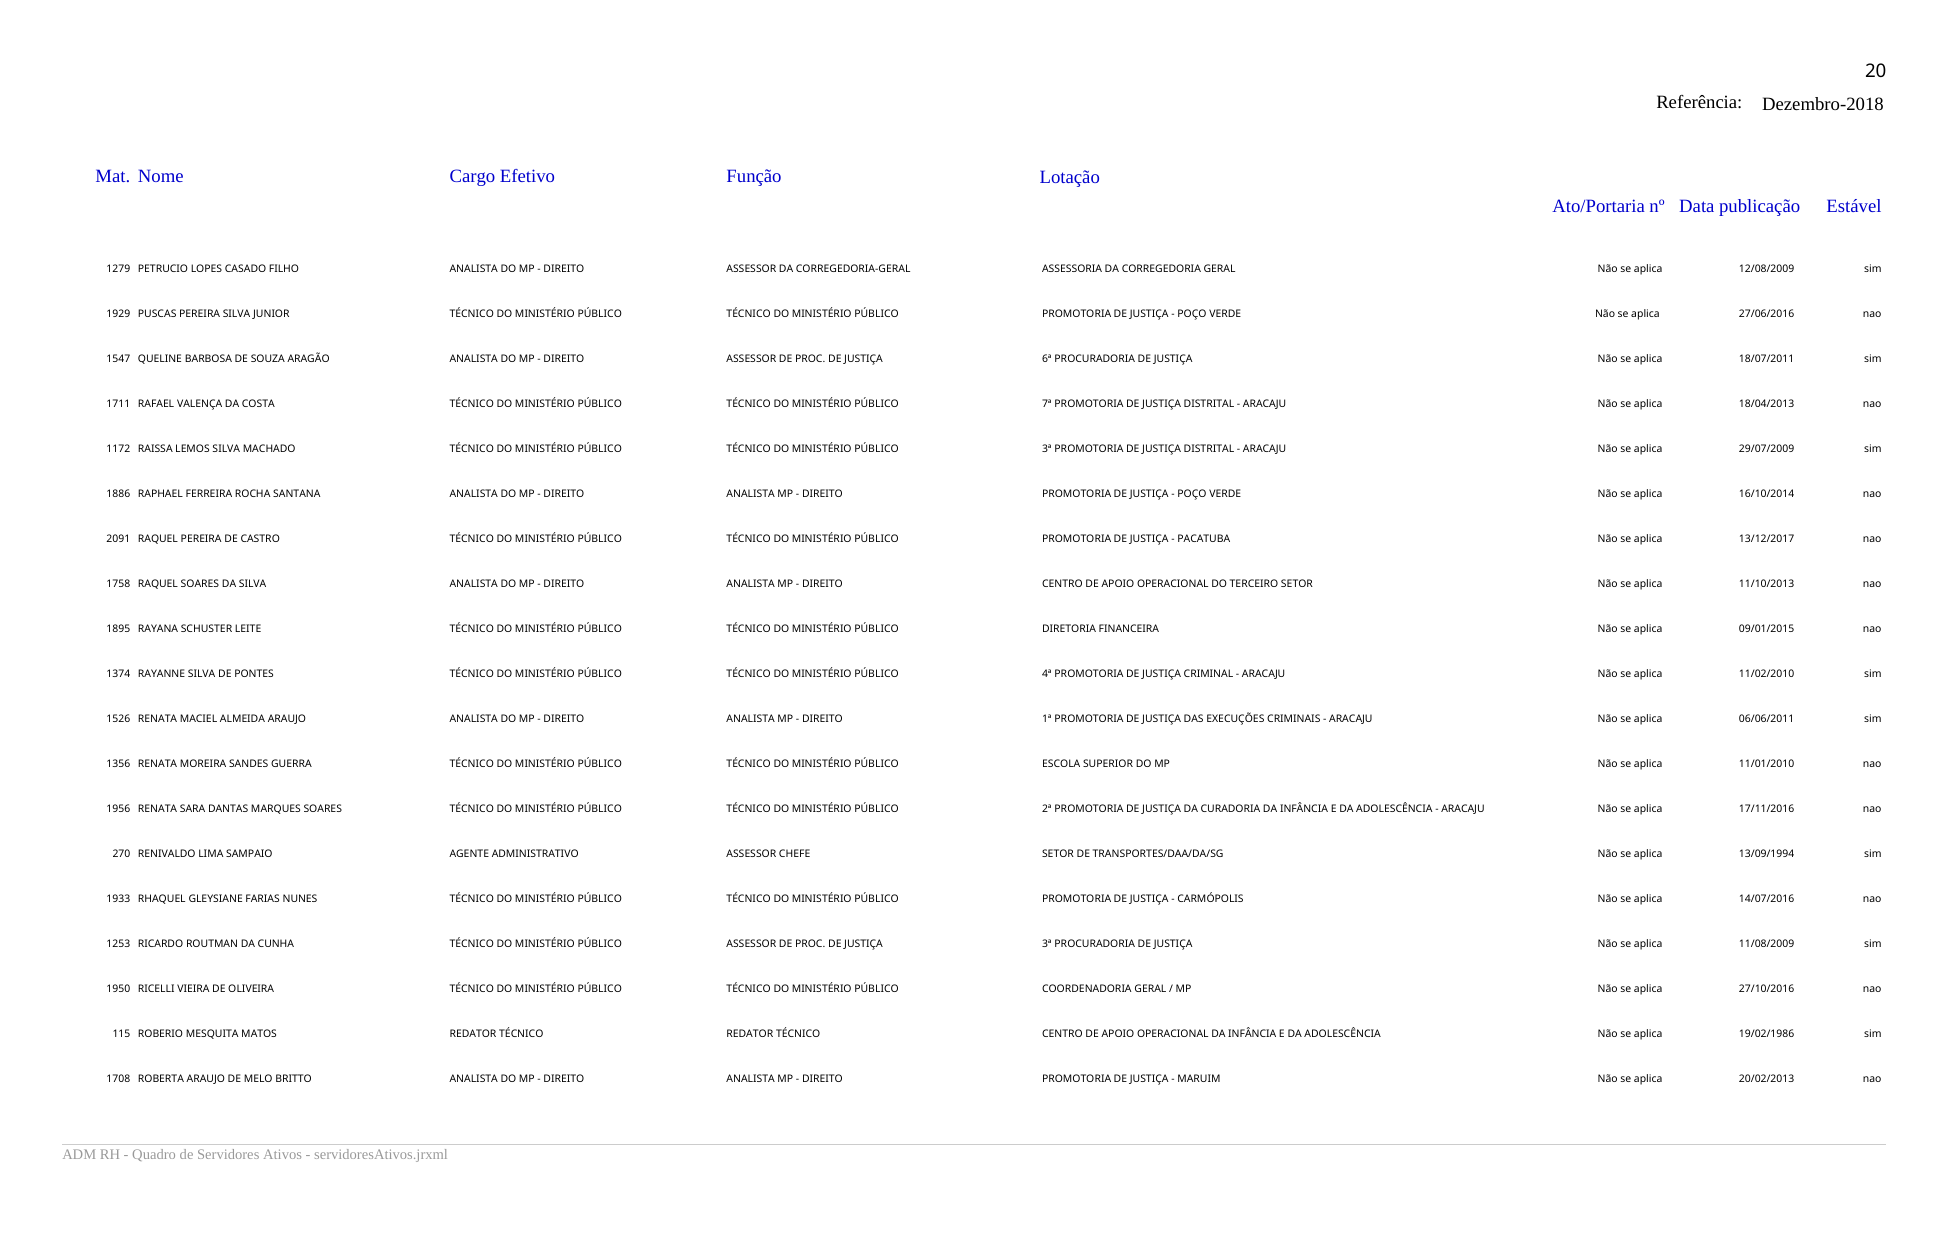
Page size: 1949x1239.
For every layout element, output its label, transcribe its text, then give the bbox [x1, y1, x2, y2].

table_cell RAQUEL PEREIRA DE CASTRO [138, 531, 443, 576]
table_cell [1794, 846, 1803, 891]
table_cell [443, 306, 449, 351]
table_header [1665, 165, 1800, 195]
table_cell [1538, 441, 1547, 486]
table_cell TÉCNICO DO MINISTÉRIO PÚBLICO [449, 396, 723, 441]
table_cell Ato/Portaria nº [1529, 195, 1664, 225]
table_cell 18/04/2013 [1662, 396, 1794, 441]
table_cell [0, 123, 1948, 163]
table_cell [1794, 261, 1803, 306]
table_cell [130, 486, 138, 531]
table_cell [0, 85, 1948, 91]
table_cell [443, 531, 449, 576]
table_cell REDATOR TÉCNICO [726, 1026, 1030, 1071]
table_cell [1794, 891, 1803, 936]
table_cell [443, 1026, 449, 1071]
table_cell RHAQUEL GLEYSIANE FARIAS NUNES [138, 891, 443, 936]
table_cell [0, 261, 68, 306]
table_cell [1538, 1026, 1547, 1071]
table_cell PROMOTORIA DE JUSTIÇA - CARMÓPOLIS [1042, 891, 1538, 936]
table_cell Dezembro-2018 [1756, 93, 1884, 121]
table_cell Não se aplica [1547, 711, 1662, 756]
table_cell [1030, 531, 1042, 576]
table_cell [1538, 891, 1547, 936]
table_cell TÉCNICO DO MINISTÉRIO PÚBLICO [449, 801, 723, 846]
table_cell nao [1803, 756, 1881, 801]
table_cell 17/11/2016 [1662, 801, 1794, 846]
table_cell [1881, 441, 1948, 486]
table_cell [1030, 576, 1042, 621]
table_cell [684, 166, 726, 195]
table_cell [130, 1071, 138, 1116]
table_cell [130, 441, 138, 486]
table_cell 06/06/2011 [1662, 711, 1794, 756]
table_cell RICELLI VIEIRA DE OLIVEIRA [138, 981, 443, 1026]
table_cell 115 [68, 1026, 130, 1071]
table_cell ADM RH - Quadro de Servidores Ativos - servidoresAtivos.jrxml [62, 1145, 1886, 1168]
table_cell Não se aplica [1547, 261, 1662, 306]
table_cell TÉCNICO DO MINISTÉRIO PÚBLICO [726, 531, 1030, 576]
table_cell REDATOR TÉCNICO [449, 1026, 723, 1071]
table_cell [0, 621, 68, 666]
table_cell Não se aplica [1547, 846, 1662, 891]
table_cell sim [1803, 846, 1881, 891]
table_cell nao [1803, 621, 1881, 666]
table_cell ASSESSOR DE PROC. DE JUSTIÇA [726, 936, 1030, 981]
table_cell 1956 [68, 801, 130, 846]
table_cell [0, 1144, 62, 1168]
table_cell [1881, 396, 1948, 441]
table_cell 16/10/2014 [1662, 486, 1794, 531]
table_cell 1ª PROMOTORIA DE JUSTIÇA DAS EXECUÇÕES CRIMINAIS - ARACAJU [1042, 711, 1538, 756]
table_cell Não se aplica [1547, 441, 1662, 486]
table_cell [1030, 621, 1042, 666]
table_cell [1030, 711, 1042, 756]
table_cell [0, 846, 68, 891]
table_cell [1196, 166, 1529, 195]
table_cell sim [1803, 936, 1881, 981]
table_cell ANALISTA DO MP - DIREITO [449, 711, 723, 756]
table_cell [1794, 486, 1803, 531]
table_cell [1881, 936, 1948, 981]
table_cell [130, 306, 138, 351]
table_cell [449, 195, 684, 225]
table_cell 11/02/2010 [1662, 666, 1794, 711]
table_cell 1708 [68, 1071, 130, 1116]
table_cell [0, 225, 1948, 244]
table_cell SETOR DE TRANSPORTES/DAA/DA/SG [1042, 846, 1538, 891]
table_cell 1758 [68, 576, 130, 621]
table_cell sim [1803, 261, 1881, 306]
table_cell [1884, 93, 1948, 121]
table_cell [130, 666, 138, 711]
table_header Mat. [68, 165, 130, 195]
table_cell nao [1803, 1071, 1881, 1116]
table_cell TÉCNICO DO MINISTÉRIO PÚBLICO [726, 396, 1030, 441]
table_cell TÉCNICO DO MINISTÉRIO PÚBLICO [449, 441, 723, 486]
table_cell nao [1803, 486, 1881, 531]
table_cell [1881, 846, 1948, 891]
table_cell Não se aplica [1547, 891, 1662, 936]
table_cell 270 [68, 846, 130, 891]
table_cell [1794, 396, 1803, 441]
table_header [1529, 165, 1664, 195]
table_cell ASSESSOR DE PROC. DE JUSTIÇA [726, 351, 1030, 396]
table_cell [0, 936, 68, 981]
table_cell [1794, 1071, 1803, 1116]
table_cell [0, 756, 68, 801]
table_cell nao [1803, 801, 1881, 846]
table_cell [443, 576, 449, 621]
table_cell AGENTE ADMINISTRATIVO [449, 846, 723, 891]
table_cell TÉCNICO DO MINISTÉRIO PÚBLICO [726, 981, 1030, 1026]
table_cell [1538, 396, 1547, 441]
table_cell [1881, 1026, 1948, 1071]
table_cell [1881, 261, 1948, 306]
table_cell sim [1803, 1026, 1881, 1071]
table_cell ANALISTA MP - DIREITO [726, 576, 1030, 621]
table_cell 13/12/2017 [1662, 531, 1794, 576]
table_cell 12/08/2009 [1662, 261, 1794, 306]
table_cell 27/06/2016 [1662, 306, 1794, 351]
table_cell Não se aplica [1547, 576, 1662, 621]
table_cell ANALISTA MP - DIREITO [726, 486, 1030, 531]
table_cell nao [1803, 396, 1881, 441]
table_cell [1030, 261, 1042, 306]
table_cell 20 [1731, 57, 1886, 84]
table_cell nao [1803, 891, 1881, 936]
table_cell [130, 261, 138, 306]
table_cell [443, 801, 449, 846]
table_cell 1253 [68, 936, 130, 981]
table_cell Não se aplica [1547, 306, 1662, 351]
table_cell [130, 166, 138, 195]
table_cell [443, 486, 449, 531]
table_cell [0, 57, 1731, 84]
table_cell [1030, 396, 1042, 441]
table_cell Não se aplica [1547, 1026, 1662, 1071]
table_cell ANALISTA MP - DIREITO [726, 1071, 1030, 1116]
table_cell sim [1803, 711, 1881, 756]
table_cell 7ª PROMOTORIA DE JUSTIÇA DISTRITAL - ARACAJU [1042, 396, 1538, 441]
table_cell [1030, 351, 1042, 396]
table_cell [1538, 756, 1547, 801]
table_cell 1172 [68, 441, 130, 486]
table_cell 1526 [68, 711, 130, 756]
table_cell [1794, 1026, 1803, 1071]
table_cell 1279 [68, 261, 130, 306]
table_cell 11/10/2013 [1662, 576, 1794, 621]
table_cell [130, 891, 138, 936]
table_header [1803, 165, 1881, 195]
table_cell [443, 261, 449, 306]
table_cell TÉCNICO DO MINISTÉRIO PÚBLICO [449, 666, 723, 711]
table_cell RENATA MACIEL ALMEIDA ARAUJO [138, 711, 443, 756]
table_cell Não se aplica [1547, 396, 1662, 441]
table_cell [130, 396, 138, 441]
table_cell [1538, 531, 1547, 576]
table_cell Não se aplica [1547, 351, 1662, 396]
table_cell Estável [1803, 195, 1881, 225]
table_cell [1538, 351, 1547, 396]
table_cell [1794, 936, 1803, 981]
table_cell 1547 [68, 351, 130, 396]
table_cell [1030, 306, 1042, 351]
table_cell ASSESSORIA DA CORREGEDORIA GERAL [1042, 261, 1538, 306]
table_cell [1030, 981, 1042, 1026]
table_cell [0, 244, 1948, 253]
table_cell TÉCNICO DO MINISTÉRIO PÚBLICO [726, 441, 1030, 486]
table_cell [1794, 711, 1803, 756]
table_cell [1538, 711, 1547, 756]
table_cell ROBERTA ARAUJO DE MELO BRITTO [138, 1071, 443, 1116]
table_cell [1881, 666, 1948, 711]
table_cell [443, 441, 449, 486]
table_cell [203, 196, 449, 225]
table_cell ANALISTA DO MP - DIREITO [449, 1071, 723, 1116]
table_cell RAYANA SCHUSTER LEITE [138, 621, 443, 666]
table_cell [803, 166, 1039, 195]
table_cell [1881, 621, 1948, 666]
table_cell DIRETORIA FINANCEIRA [1042, 621, 1538, 666]
table_cell [0, 531, 68, 576]
table_cell [1538, 666, 1547, 711]
table_cell TÉCNICO DO MINISTÉRIO PÚBLICO [726, 891, 1030, 936]
table_cell CENTRO DE APOIO OPERACIONAL DA INFÂNCIA E DA ADOLESCÊNCIA [1042, 1026, 1538, 1071]
table_header Função [726, 165, 803, 195]
table_cell 13/09/1994 [1662, 846, 1794, 891]
table_cell [1881, 711, 1948, 756]
table_cell [1881, 351, 1948, 396]
table_cell [1794, 306, 1803, 351]
table_cell [130, 196, 138, 225]
table_cell [726, 195, 803, 225]
table_cell [130, 981, 138, 1026]
table_cell [1881, 166, 1948, 195]
table_cell [130, 1026, 138, 1071]
table_cell [1538, 981, 1547, 1026]
table_cell ASSESSOR DA CORREGEDORIA-GERAL [726, 261, 1030, 306]
table_cell [0, 711, 68, 756]
table_cell [1196, 196, 1529, 225]
table_cell [1794, 621, 1803, 666]
table_cell PROMOTORIA DE JUSTIÇA - PACATUBA [1042, 531, 1538, 576]
table_cell RAFAEL VALENÇA DA COSTA [138, 396, 443, 441]
table_cell Não se aplica [1547, 936, 1662, 981]
table_cell [1538, 936, 1547, 981]
table_cell [1538, 846, 1547, 891]
table_cell QUELINE BARBOSA DE SOUZA ARAGÃO [138, 351, 443, 396]
table_cell [0, 306, 68, 351]
table_cell 2091 [68, 531, 130, 576]
table_cell [1030, 936, 1042, 981]
table_cell [1538, 576, 1547, 621]
table_cell 1374 [68, 666, 130, 711]
table_cell [0, 1071, 68, 1116]
table_cell Não se aplica [1547, 666, 1662, 711]
table_cell [130, 711, 138, 756]
table_cell RENATA MOREIRA SANDES GUERRA [138, 756, 443, 801]
table_cell [1039, 196, 1196, 225]
table_cell [0, 1026, 68, 1071]
table_cell [1794, 441, 1803, 486]
table_cell [1881, 196, 1948, 225]
table_cell PUSCAS PEREIRA SILVA JUNIOR [138, 306, 443, 351]
table_cell [443, 891, 449, 936]
table_cell [1030, 666, 1042, 711]
table_cell ESCOLA SUPERIOR DO MP [1042, 756, 1538, 801]
table_cell [443, 621, 449, 666]
table_cell 14/07/2016 [1662, 891, 1794, 936]
table_cell Não se aplica [1547, 981, 1662, 1026]
table_cell [443, 711, 449, 756]
table_cell [443, 666, 449, 711]
table_cell [1881, 1071, 1948, 1116]
table_cell 1711 [68, 396, 130, 441]
table_cell PROMOTORIA DE JUSTIÇA - POÇO VERDE [1042, 486, 1538, 531]
table_cell ROBERIO MESQUITA MATOS [138, 1026, 443, 1071]
table_cell 11/08/2009 [1662, 936, 1794, 981]
table_cell [1030, 891, 1042, 936]
table_cell [1881, 531, 1948, 576]
table_cell [443, 1071, 449, 1116]
table_cell [1881, 306, 1948, 351]
table_cell 20/02/2013 [1662, 1071, 1794, 1116]
table_cell [203, 166, 449, 195]
table_cell [803, 196, 1039, 225]
table_cell RENATA SARA DANTAS MARQUES SOARES [138, 801, 443, 846]
table_cell 1356 [68, 756, 130, 801]
table_cell 1929 [68, 306, 130, 351]
table_cell 19/02/1986 [1662, 1026, 1794, 1071]
table_cell ANALISTA DO MP - DIREITO [449, 486, 723, 531]
table_cell [0, 396, 68, 441]
table_cell sim [1803, 351, 1881, 396]
table_cell [1030, 486, 1042, 531]
table_cell [1881, 891, 1948, 936]
table_cell [130, 846, 138, 891]
table_cell [138, 195, 203, 225]
table_cell [0, 891, 68, 936]
table_cell [0, 166, 68, 195]
table_cell [1794, 981, 1803, 1026]
table_cell Não se aplica [1547, 1071, 1662, 1116]
table_cell [1881, 486, 1948, 531]
table_cell [443, 981, 449, 1026]
table_cell [1538, 1071, 1547, 1116]
table_cell [1881, 756, 1948, 801]
table_header [0, 0, 1948, 57]
table_cell nao [1803, 576, 1881, 621]
table_cell [1794, 576, 1803, 621]
table_cell Referência: [1656, 91, 1754, 123]
table_cell [0, 196, 68, 225]
table_cell [1538, 486, 1547, 531]
table_cell [0, 1116, 1948, 1144]
table_cell [1886, 1144, 1948, 1168]
table_cell 2ª PROMOTORIA DE JUSTIÇA DA CURADORIA DA INFÂNCIA E DA ADOLESCÊNCIA - ARACAJU [1042, 801, 1538, 846]
table_cell [130, 801, 138, 846]
table_cell [1881, 801, 1948, 846]
table_cell TÉCNICO DO MINISTÉRIO PÚBLICO [449, 531, 723, 576]
table_cell TÉCNICO DO MINISTÉRIO PÚBLICO [449, 306, 723, 351]
table_cell [1886, 57, 1948, 84]
table_cell [1794, 756, 1803, 801]
table_cell PROMOTORIA DE JUSTIÇA - MARUIM [1042, 1071, 1538, 1116]
table_cell [0, 486, 68, 531]
table_cell TÉCNICO DO MINISTÉRIO PÚBLICO [726, 801, 1030, 846]
table_cell TÉCNICO DO MINISTÉRIO PÚBLICO [449, 621, 723, 666]
table_cell [0, 441, 68, 486]
table_cell ASSESSOR CHEFE [726, 846, 1030, 891]
table_cell RICARDO ROUTMAN DA CUNHA [138, 936, 443, 981]
table_cell [1881, 981, 1948, 1026]
table_cell 4ª PROMOTORIA DE JUSTIÇA CRIMINAL - ARACAJU [1042, 666, 1538, 711]
table_cell [443, 846, 449, 891]
table_cell [130, 756, 138, 801]
table_header Nome [138, 165, 203, 195]
table_cell PROMOTORIA DE JUSTIÇA - POÇO VERDE [1042, 306, 1538, 351]
table_cell TÉCNICO DO MINISTÉRIO PÚBLICO [726, 666, 1030, 711]
table_cell ANALISTA DO MP - DIREITO [449, 261, 723, 306]
table_cell [443, 756, 449, 801]
table_cell ANALISTA DO MP - DIREITO [449, 351, 723, 396]
table_cell RAYANNE SILVA DE PONTES [138, 666, 443, 711]
table_cell [130, 531, 138, 576]
table_cell [1030, 801, 1042, 846]
table_cell TÉCNICO DO MINISTÉRIO PÚBLICO [449, 756, 723, 801]
table_cell [443, 351, 449, 396]
table_cell TÉCNICO DO MINISTÉRIO PÚBLICO [726, 621, 1030, 666]
table_cell [130, 621, 138, 666]
table_cell 1950 [68, 981, 130, 1026]
table_cell [130, 936, 138, 981]
table_cell [1538, 306, 1547, 351]
table_cell COORDENADORIA GERAL / MP [1042, 981, 1538, 1026]
table_cell [0, 576, 68, 621]
table_cell TÉCNICO DO MINISTÉRIO PÚBLICO [726, 306, 1030, 351]
table_cell Não se aplica [1547, 801, 1662, 846]
table_cell Não se aplica [1547, 756, 1662, 801]
table_cell nao [1803, 531, 1881, 576]
table_cell [0, 93, 1656, 121]
table_cell RENIVALDO LIMA SAMPAIO [138, 846, 443, 891]
table_cell Não se aplica [1547, 621, 1662, 666]
table_cell [130, 351, 138, 396]
table_cell [1881, 576, 1948, 621]
table_cell sim [1803, 666, 1881, 711]
table_cell 09/01/2015 [1662, 621, 1794, 666]
table_cell Data publicação [1665, 195, 1800, 225]
table_cell nao [1803, 306, 1881, 351]
table_cell ANALISTA MP - DIREITO [726, 711, 1030, 756]
table_cell [1538, 261, 1547, 306]
table_header Cargo Efetivo [449, 165, 684, 195]
table_cell [0, 253, 1948, 261]
table_cell nao [1803, 981, 1881, 1026]
table_cell [1030, 441, 1042, 486]
table_cell RAQUEL SOARES DA SILVA [138, 576, 443, 621]
table_cell [1030, 1026, 1042, 1071]
table_cell Não se aplica [1547, 531, 1662, 576]
table_cell Não se aplica [1547, 486, 1662, 531]
table_cell 1895 [68, 621, 130, 666]
table_cell 1886 [68, 486, 130, 531]
table_cell CENTRO DE APOIO OPERACIONAL DO TERCEIRO SETOR [1042, 576, 1538, 621]
table_cell [1794, 801, 1803, 846]
table_cell [0, 351, 68, 396]
table_cell [1538, 801, 1547, 846]
table_cell [443, 396, 449, 441]
table_cell 6ª PROCURADORIA DE JUSTIÇA [1042, 351, 1538, 396]
table_cell 3ª PROCURADORIA DE JUSTIÇA [1042, 936, 1538, 981]
table_cell [684, 196, 726, 225]
table_cell 3ª PROMOTORIA DE JUSTIÇA DISTRITAL - ARACAJU [1042, 441, 1538, 486]
table_cell [0, 981, 68, 1026]
table_cell [0, 801, 68, 846]
table_cell [443, 936, 449, 981]
table_cell [1030, 1071, 1042, 1116]
table_cell TÉCNICO DO MINISTÉRIO PÚBLICO [726, 756, 1030, 801]
table_cell RAISSA LEMOS SILVA MACHADO [138, 441, 443, 486]
table_cell [1538, 621, 1547, 666]
table_cell 29/07/2009 [1662, 441, 1794, 486]
table_cell [1030, 846, 1042, 891]
table_cell ANALISTA DO MP - DIREITO [449, 576, 723, 621]
table_cell TÉCNICO DO MINISTÉRIO PÚBLICO [449, 981, 723, 1026]
table_cell TÉCNICO DO MINISTÉRIO PÚBLICO [449, 936, 723, 981]
table_cell RAPHAEL FERREIRA ROCHA SANTANA [138, 486, 443, 531]
table_cell sim [1803, 441, 1881, 486]
table_cell Lotação [1039, 166, 1196, 196]
table_cell 1933 [68, 891, 130, 936]
table_cell [1794, 666, 1803, 711]
table_cell [0, 666, 68, 711]
table_cell PETRUCIO LOPES CASADO FILHO [138, 261, 443, 306]
table_cell [1794, 351, 1803, 396]
table_cell [130, 576, 138, 621]
table_cell 11/01/2010 [1662, 756, 1794, 801]
table_cell [1794, 531, 1803, 576]
table_cell TÉCNICO DO MINISTÉRIO PÚBLICO [449, 891, 723, 936]
table_cell 18/07/2011 [1662, 351, 1794, 396]
table_cell [68, 195, 130, 225]
table_cell [1030, 756, 1042, 801]
table_cell 27/10/2016 [1662, 981, 1794, 1026]
